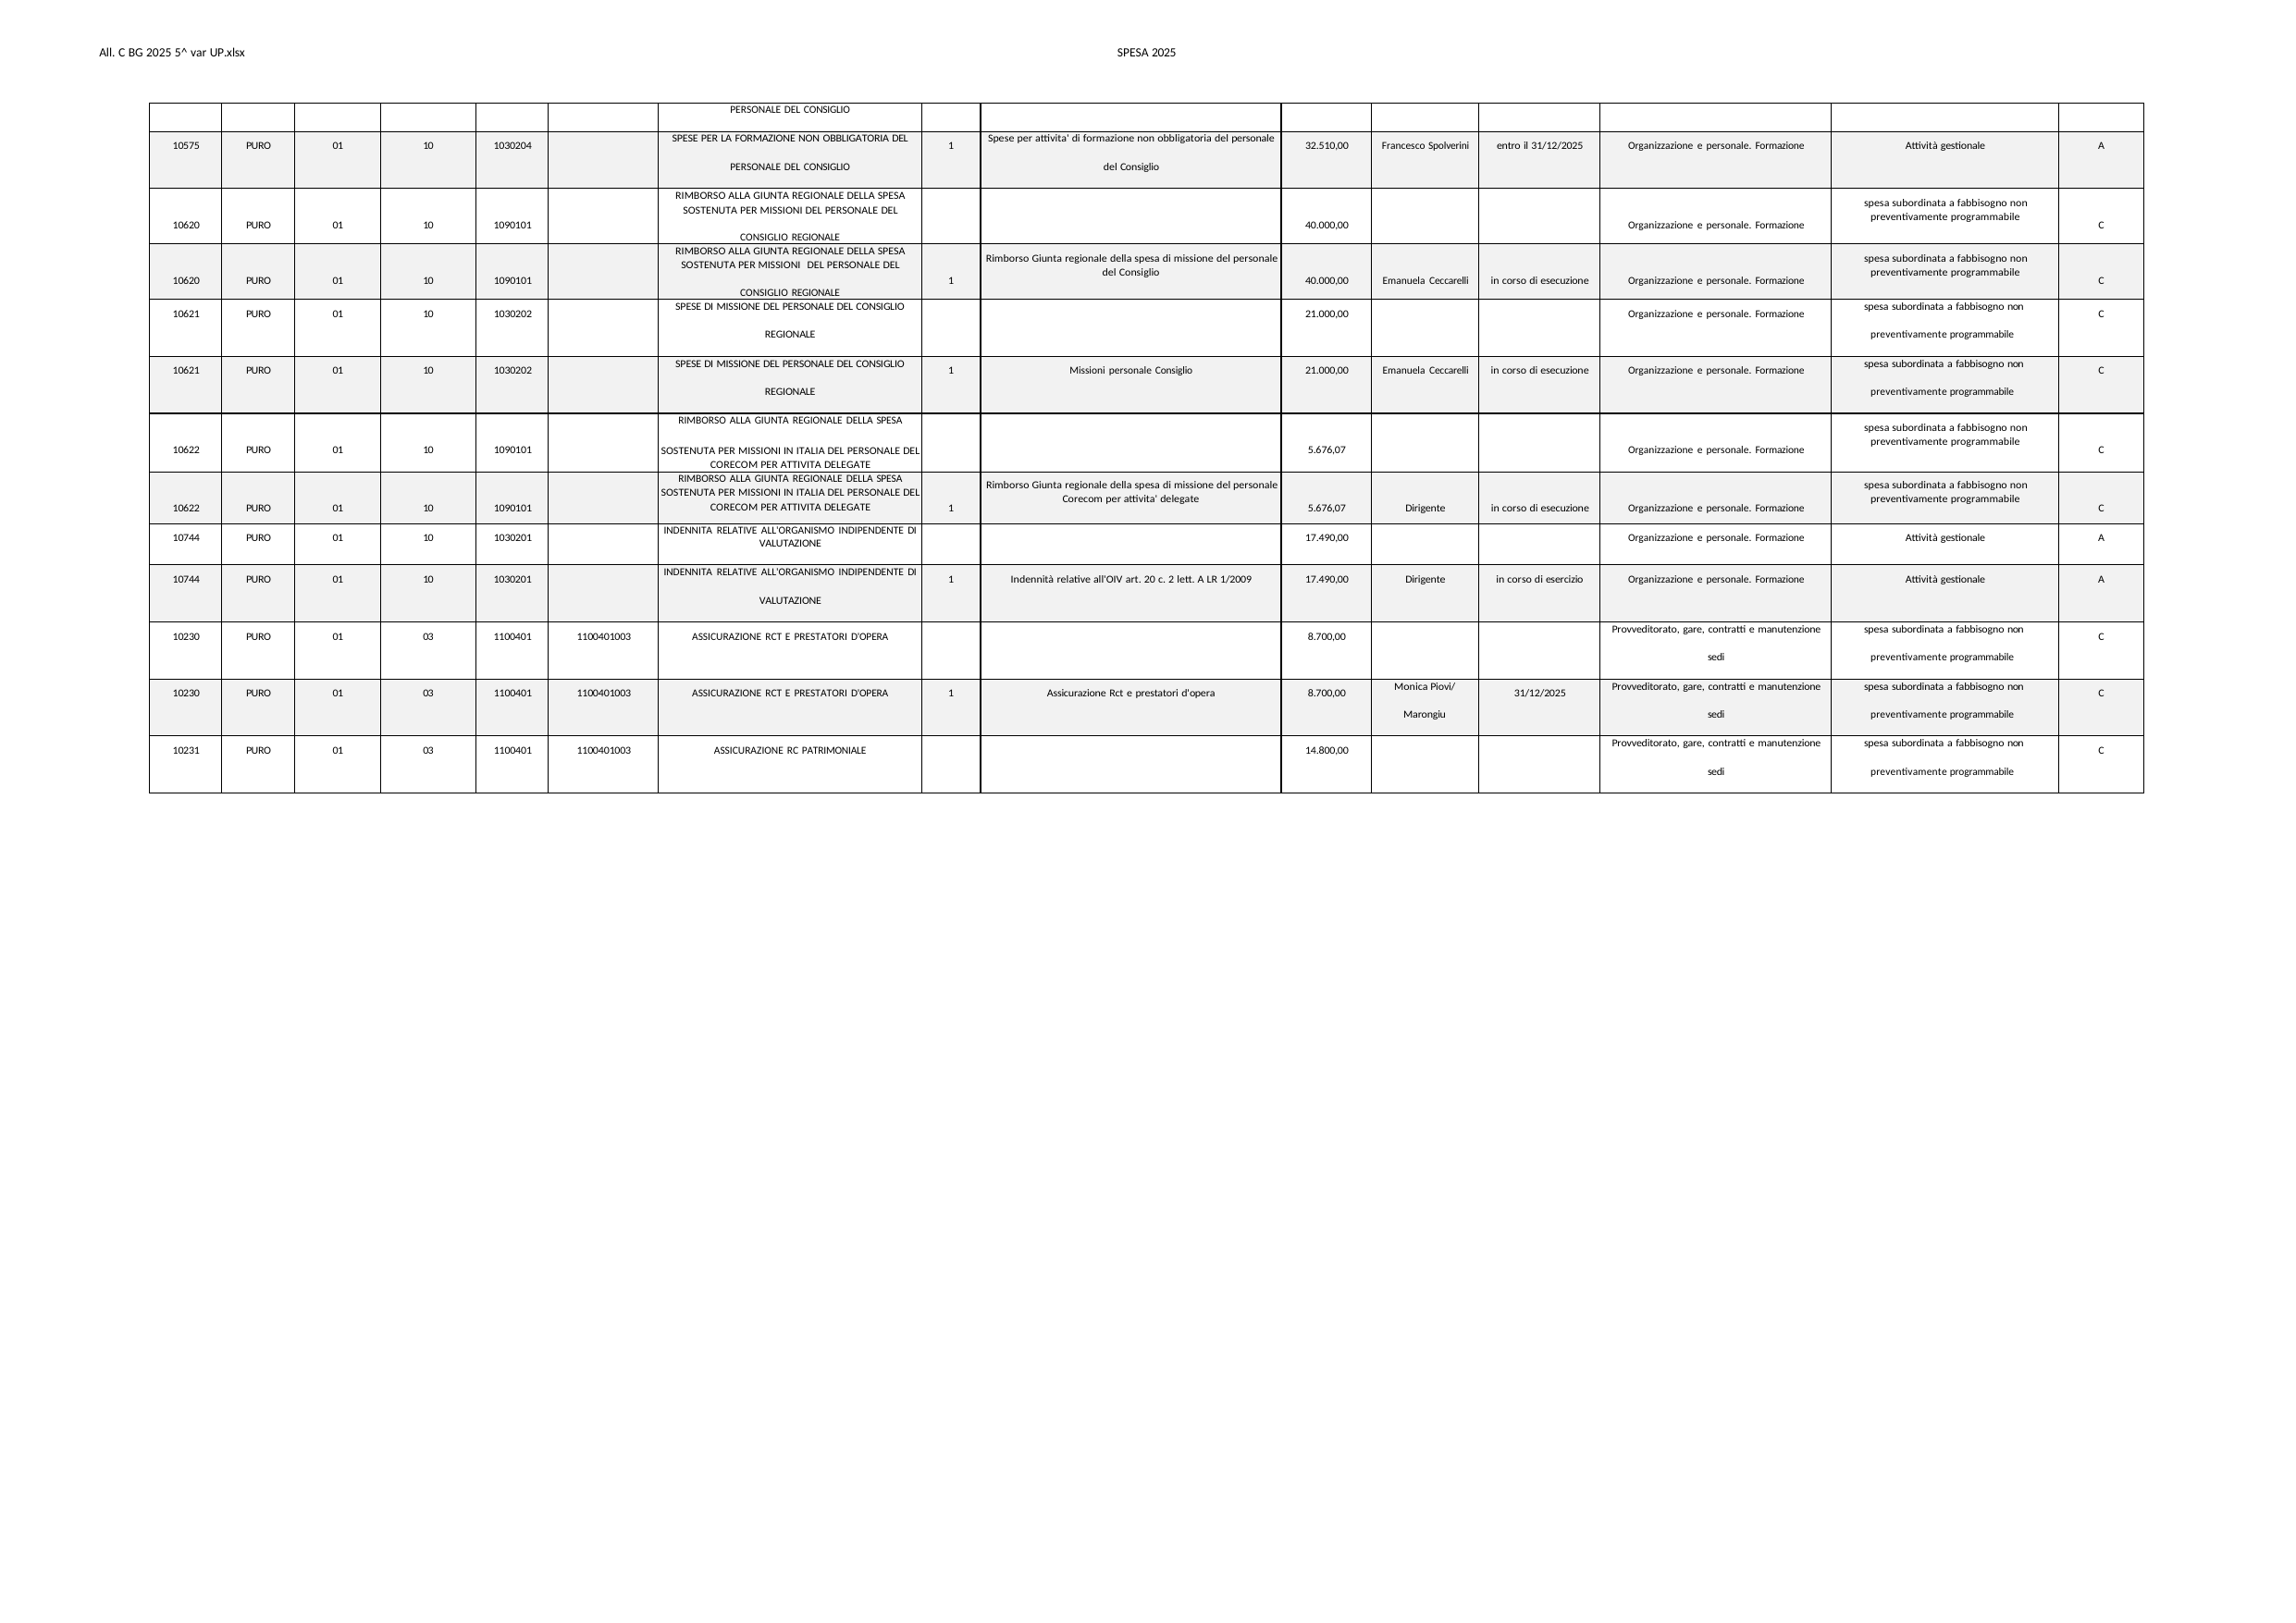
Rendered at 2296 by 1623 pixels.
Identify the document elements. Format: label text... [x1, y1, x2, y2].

table_cell spesa subordinata a fabbisogno non preventivamente programmabile [1832, 357, 2058, 412]
table_cell [2059, 104, 2143, 131]
table_cell C [2059, 300, 2143, 356]
table_cell 8.700,00 [1282, 622, 1371, 679]
table_cell 1090101 [476, 473, 548, 523]
table_cell [1372, 736, 1478, 793]
table_cell Emanuela Ceccarelli [1372, 357, 1478, 412]
table_cell PURO [222, 244, 294, 299]
table_cell ASSICURAZIONE RC PATRIMONIALE [659, 736, 921, 793]
table_cell [1600, 104, 1831, 131]
table_cell [981, 189, 1280, 243]
table_cell spesa subordinata a fabbisogno non preventivamente programmabile [1832, 680, 2058, 735]
table_cell spesa subordinata a fabbisogno non preventivamente programmabile [1832, 473, 2058, 523]
table_cell [1372, 189, 1478, 243]
table_cell [549, 244, 658, 299]
table_cell spesa subordinata a fabbisogno non preventivamente programmabile [1832, 414, 2058, 471]
table_cell Dirigente [1372, 565, 1478, 621]
table_cell 1100401003 [549, 736, 658, 793]
table_cell [981, 414, 1280, 471]
table_cell RIMBORSO ALLA GIUNTA REGIONALE DELLA SPESA SOSTENUTA PER MISSIONI DEL PERSONALE DEL CONSIGLIO REGIONALE [659, 244, 921, 299]
table_cell 1090101 [476, 244, 548, 299]
table_cell 1 [922, 565, 980, 621]
table_cell spesa subordinata a fabbisogno non preventivamente programmabile [1832, 189, 2058, 243]
table_cell 10744 [150, 565, 221, 621]
table_cell Dirigente [1372, 473, 1478, 523]
table_cell [1372, 622, 1478, 679]
table_cell [1479, 414, 1599, 471]
table_cell A [2059, 565, 2143, 621]
table_cell [981, 524, 1280, 564]
table_cell [150, 104, 221, 131]
table_cell Organizzazione e personale. Formazione [1600, 132, 1831, 188]
table_cell 01 [295, 622, 380, 679]
table_cell A [2059, 132, 2143, 188]
table_cell [476, 104, 548, 131]
table_cell 03 [381, 622, 475, 679]
table_cell [1479, 622, 1599, 679]
table_cell Organizzazione e personale. Formazione [1600, 189, 1831, 243]
table_cell Organizzazione e personale. Formazione [1600, 524, 1831, 564]
table_cell PURO [222, 680, 294, 735]
table_cell 1100401 [476, 736, 548, 793]
table_cell PURO [222, 414, 294, 471]
table_cell [922, 736, 980, 793]
table_cell [1832, 104, 2058, 131]
table_cell C [2059, 357, 2143, 412]
table_cell 1100401003 [549, 680, 658, 735]
table_cell 10 [381, 565, 475, 621]
table_cell 32.510,00 [1282, 132, 1371, 188]
table_cell [981, 300, 1280, 356]
table_cell 1 [922, 680, 980, 735]
table_cell 1100401 [476, 622, 548, 679]
table_cell 1090101 [476, 189, 548, 243]
table_cell entro il 31/12/2025 [1479, 132, 1599, 188]
table_cell Organizzazione e personale. Formazione [1600, 357, 1831, 412]
table_cell 8.700,00 [1282, 680, 1371, 735]
table_cell 01 [295, 414, 380, 471]
table_cell Organizzazione e personale. Formazione [1600, 565, 1831, 621]
table_cell C [2059, 244, 2143, 299]
table_cell in corso di esecuzione [1479, 357, 1599, 412]
table_cell C [2059, 622, 2143, 679]
table_cell [922, 524, 980, 564]
table_cell 1 [922, 244, 980, 299]
table_cell [922, 189, 980, 243]
table_cell A [2059, 524, 2143, 564]
table_cell Provveditorato, gare, contratti e manutenzione sedi [1600, 680, 1831, 735]
table_cell 01 [295, 736, 380, 793]
table_cell [549, 104, 658, 131]
table_cell SPESE DI MISSIONE DEL PERSONALE DEL CONSIGLIO REGIONALE [659, 300, 921, 356]
table_cell in corso di esercizio [1479, 565, 1599, 621]
table_cell PURO [222, 473, 294, 523]
table_cell RIMBORSO ALLA GIUNTA REGIONALE DELLA SPESA SOSTENUTA PER MISSIONI DEL PERSONALE DEL CONSIGLIO REGIONALE [659, 189, 921, 243]
table_cell C [2059, 414, 2143, 471]
table_cell 1100401 [476, 680, 548, 735]
table_cell 21.000,00 [1282, 300, 1371, 356]
table_cell Assicurazione Rct e prestatori d'opera [981, 680, 1280, 735]
table_cell Attività gestionale [1832, 565, 2058, 621]
table_cell [1479, 524, 1599, 564]
table_cell Provveditorato, gare, contratti e manutenzione sedi [1600, 622, 1831, 679]
table_cell 10744 [150, 524, 221, 564]
table_cell INDENNITA RELATIVE ALL'ORGANISMO INDIPENDENTE DI VALUTAZIONE [659, 524, 921, 564]
table_cell [1372, 104, 1478, 131]
table_cell 10575 [150, 132, 221, 188]
table_cell C [2059, 473, 2143, 523]
table_cell 40.000,00 [1282, 189, 1371, 243]
table_cell Rimborso Giunta regionale della spesa di missione del personale del Consiglio [981, 244, 1280, 299]
table_cell 01 [295, 524, 380, 564]
table_cell SPESE DI MISSIONE DEL PERSONALE DEL CONSIGLIO REGIONALE [659, 357, 921, 412]
table_cell 03 [381, 736, 475, 793]
table_cell 1030202 [476, 357, 548, 412]
table_cell RIMBORSO ALLA GIUNTA REGIONALE DELLA SPESA SOSTENUTA PER MISSIONI IN ITALIA DEL PERSONALE DEL CORECOM PER ATTIVITA DELEGATE [659, 414, 921, 471]
table_cell 01 [295, 244, 380, 299]
table_cell spesa subordinata a fabbisogno non preventivamente programmabile [1832, 244, 2058, 299]
table_cell Organizzazione e personale. Formazione [1600, 414, 1831, 471]
table_cell RIMBORSO ALLA GIUNTA REGIONALE DELLA SPESA SOSTENUTA PER MISSIONI IN ITALIA DEL PERSONALE DEL CORECOM PER ATTIVITA DELEGATE [659, 473, 921, 523]
table_cell [1479, 300, 1599, 356]
table_cell SPESE PER LA FORMAZIONE NON OBBLIGATORIA DEL PERSONALE DEL CONSIGLIO [659, 132, 921, 188]
table_cell [222, 104, 294, 131]
table_cell 10 [381, 244, 475, 299]
table_cell [549, 300, 658, 356]
table_cell in corso di esecuzione [1479, 473, 1599, 523]
table_cell 1090101 [476, 414, 548, 471]
table_cell 10 [381, 524, 475, 564]
table_cell 1 [922, 357, 980, 412]
table_cell 10620 [150, 244, 221, 299]
table_cell [981, 104, 1280, 131]
table_cell 01 [295, 565, 380, 621]
table_cell 10621 [150, 357, 221, 412]
table_cell 01 [295, 473, 380, 523]
table_cell 1030201 [476, 524, 548, 564]
table_cell 17.490,00 [1282, 565, 1371, 621]
table_cell [922, 622, 980, 679]
table_cell [981, 736, 1280, 793]
table_cell [1479, 189, 1599, 243]
table_cell 10 [381, 414, 475, 471]
table_cell [549, 565, 658, 621]
table_cell PURO [222, 300, 294, 356]
table_cell C [2059, 736, 2143, 793]
table_cell [1282, 104, 1371, 131]
table_cell 10620 [150, 189, 221, 243]
table_cell Francesco Spolverini [1372, 132, 1478, 188]
table_cell Organizzazione e personale. Formazione [1600, 244, 1831, 299]
table_cell 01 [295, 680, 380, 735]
table_cell Missioni personale Consiglio [981, 357, 1280, 412]
table_cell [549, 473, 658, 523]
table_cell PURO [222, 189, 294, 243]
table_cell [1372, 300, 1478, 356]
table_cell 01 [295, 189, 380, 243]
table_cell 17.490,00 [1282, 524, 1371, 564]
table_cell 01 [295, 132, 380, 188]
table_cell 10 [381, 300, 475, 356]
table_cell in corso di esecuzione [1479, 244, 1599, 299]
table_cell [922, 300, 980, 356]
table_cell PURO [222, 736, 294, 793]
table_cell Indennità relative all'OIV art. 20 c. 2 lett. A LR 1/2009 [981, 565, 1280, 621]
table_cell Organizzazione e personale. Formazione [1600, 473, 1831, 523]
table_cell [922, 414, 980, 471]
table_cell Organizzazione e personale. Formazione [1600, 300, 1831, 356]
table_cell Attività gestionale [1832, 132, 2058, 188]
table_cell C [2059, 680, 2143, 735]
table_cell 1100401003 [549, 622, 658, 679]
table_cell [549, 414, 658, 471]
table_cell 10231 [150, 736, 221, 793]
table_cell Provveditorato, gare, contratti e manutenzione sedi [1600, 736, 1831, 793]
table_cell 1 [922, 473, 980, 523]
table_cell 1 [922, 132, 980, 188]
table_cell 01 [295, 300, 380, 356]
table_cell Emanuela Ceccarelli [1372, 244, 1478, 299]
table_cell [295, 104, 380, 131]
table_cell 5.676,07 [1282, 473, 1371, 523]
table_cell PURO [222, 357, 294, 412]
table_cell spesa subordinata a fabbisogno non preventivamente programmabile [1832, 736, 2058, 793]
table_cell PURO [222, 524, 294, 564]
table_cell PURO [222, 622, 294, 679]
table_cell INDENNITA RELATIVE ALL'ORGANISMO INDIPENDENTE DI VALUTAZIONE [659, 565, 921, 621]
table_cell [549, 132, 658, 188]
table_cell 40.000,00 [1282, 244, 1371, 299]
table_cell ASSICURAZIONE RCT E PRESTATORI D'OPERA [659, 680, 921, 735]
table_cell Rimborso Giunta regionale della spesa di missione del personale Corecom per attivita' delegate [981, 473, 1280, 523]
table_cell 10 [381, 357, 475, 412]
table_cell [381, 104, 475, 131]
table_cell [922, 104, 980, 131]
table_cell 1030204 [476, 132, 548, 188]
table_cell [1479, 104, 1599, 131]
table_cell 21.000,00 [1282, 357, 1371, 412]
table_cell 5.676,07 [1282, 414, 1371, 471]
table_cell PURO [222, 565, 294, 621]
table_cell 10230 [150, 622, 221, 679]
table_cell 03 [381, 680, 475, 735]
table_cell spesa subordinata a fabbisogno non preventivamente programmabile [1832, 622, 2058, 679]
table_cell [549, 189, 658, 243]
table_cell [981, 622, 1280, 679]
table_cell 01 [295, 357, 380, 412]
table_cell 31/12/2025 [1479, 680, 1599, 735]
table_cell 10622 [150, 414, 221, 471]
table_cell 1030202 [476, 300, 548, 356]
table_cell [1372, 414, 1478, 471]
table_cell 10 [381, 132, 475, 188]
table_cell 14.800,00 [1282, 736, 1371, 793]
table_cell [1479, 736, 1599, 793]
table_cell PERSONALE DEL CONSIGLIO [659, 104, 921, 131]
table_cell C [2059, 189, 2143, 243]
table_cell 10230 [150, 680, 221, 735]
table_cell [1372, 524, 1478, 564]
table_cell 10 [381, 473, 475, 523]
table_cell [549, 357, 658, 412]
table_cell Spese per attivita' di formazione non obbligatoria del personale del Consiglio [981, 132, 1280, 188]
table_cell ASSICURAZIONE RCT E PRESTATORI D'OPERA [659, 622, 921, 679]
table_cell Monica Piovi/ Marongiu [1372, 680, 1478, 735]
table_cell [549, 524, 658, 564]
table_cell spesa subordinata a fabbisogno non preventivamente programmabile [1832, 300, 2058, 356]
table_cell PURO [222, 132, 294, 188]
table_cell 10 [381, 189, 475, 243]
table_cell 1030201 [476, 565, 548, 621]
table_cell 10621 [150, 300, 221, 356]
table_cell 10622 [150, 473, 221, 523]
table_cell Attività gestionale [1832, 524, 2058, 564]
